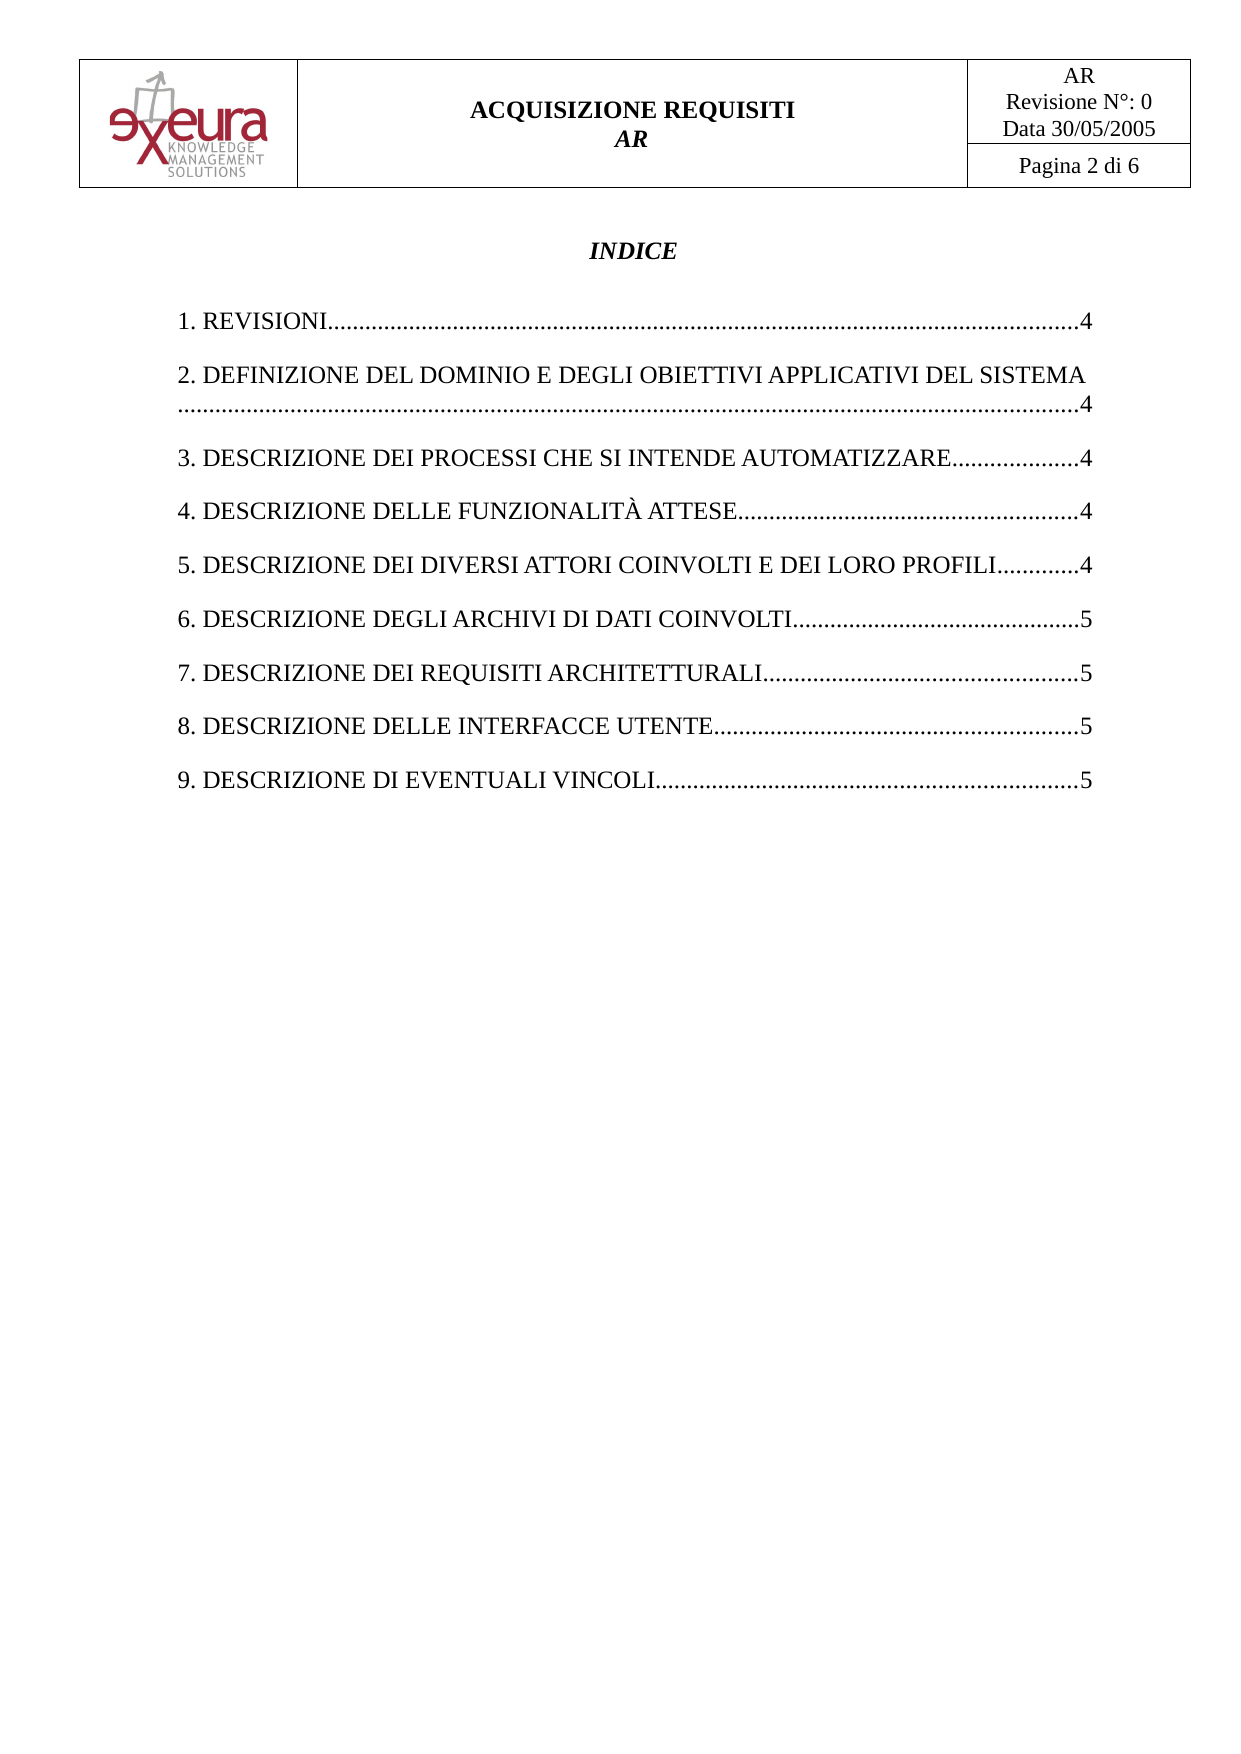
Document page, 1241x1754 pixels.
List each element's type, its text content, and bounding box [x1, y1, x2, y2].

text 5. Descrizione dei diversi attori coinvolti e dei loro profili 4 [177, 550, 1092, 579]
text 8. Descrizione delle interfacce Utente 5 [177, 711, 1092, 740]
picture [109, 70, 268, 177]
text 7. Descrizione dei requisiti architetturali 5 [177, 658, 1092, 686]
text 6. Descrizione degli archivi di dati coinvolti 5 [177, 604, 1092, 633]
text 9. Descrizione di eventuali vincoli 5 [177, 765, 1092, 794]
picture [46, 236, 1208, 526]
